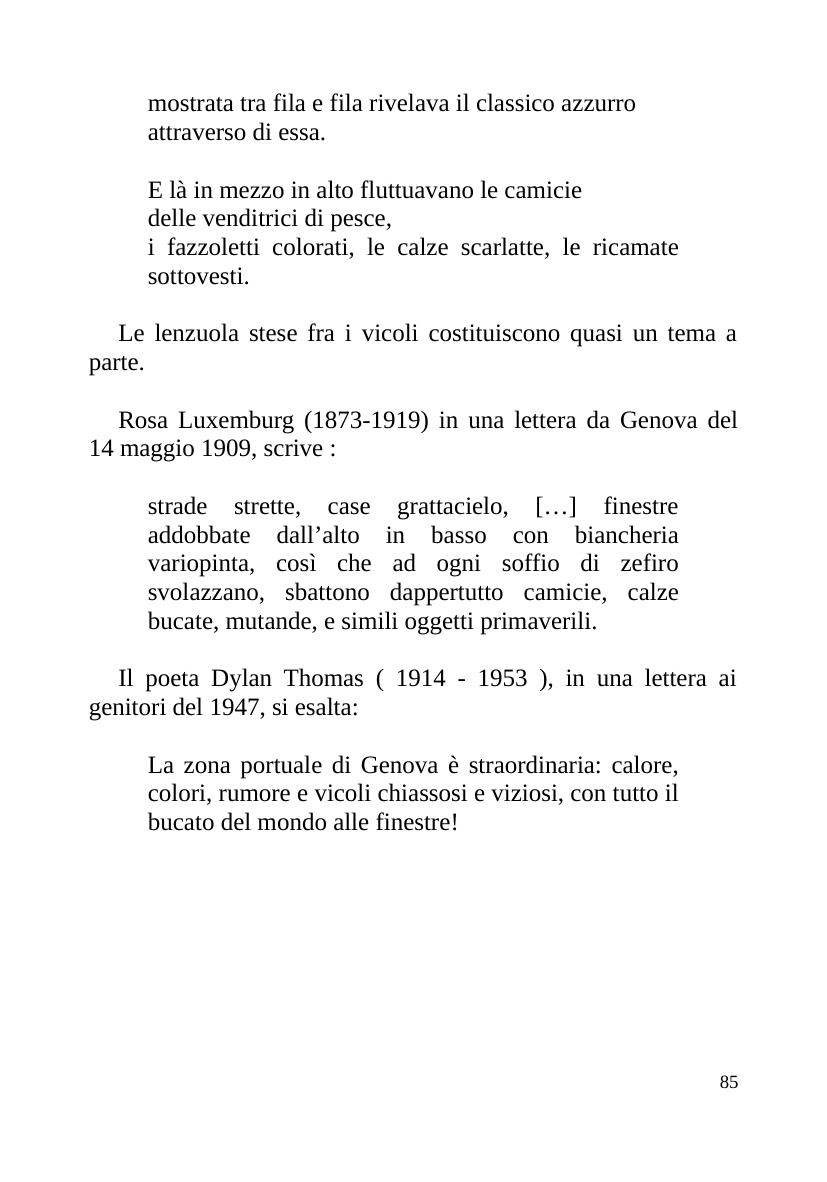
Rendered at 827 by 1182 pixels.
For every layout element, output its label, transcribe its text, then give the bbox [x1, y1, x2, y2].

text attraverso di essa. [148, 117, 679, 146]
text i fazzoletti colorati, le calze scarlatte, le ricamate sottovesti. [148, 232, 679, 290]
text delle venditrici di pesce, [148, 203, 679, 232]
text E là in mezzo in alto fluttuavano le camicie [148, 175, 679, 203]
text Il poeta Dylan Thomas ( 1914 - 1953 ), in una lettera ai genitori del 1947, si esalta: [88, 663, 738, 721]
text Rosa Luxemburg (1873-1919) in una lettera da Genova del 14 maggio 1909, scrive : [88, 405, 738, 462]
text Le lenzuola stese fra i vicoli costituiscono quasi un tema a parte. [88, 318, 738, 376]
text La zona portuale di Genova è straordinaria: calore, colori, rumore e vicoli chiassosi e viziosi, con tutto il bucato del mondo alle finestre! [148, 750, 679, 836]
text mostrata tra fila e fila rivelava il classico azzurro [148, 88, 679, 117]
text strade strette, case grattacielo, […] finestre addobbate dall’alto in basso con biancheria variopinta, così che ad ogni soffio di zefiro svolazzano, sbattono dappertutto camicie, calze bucate, mutande, e simili oggetti primaverili. [148, 491, 679, 635]
